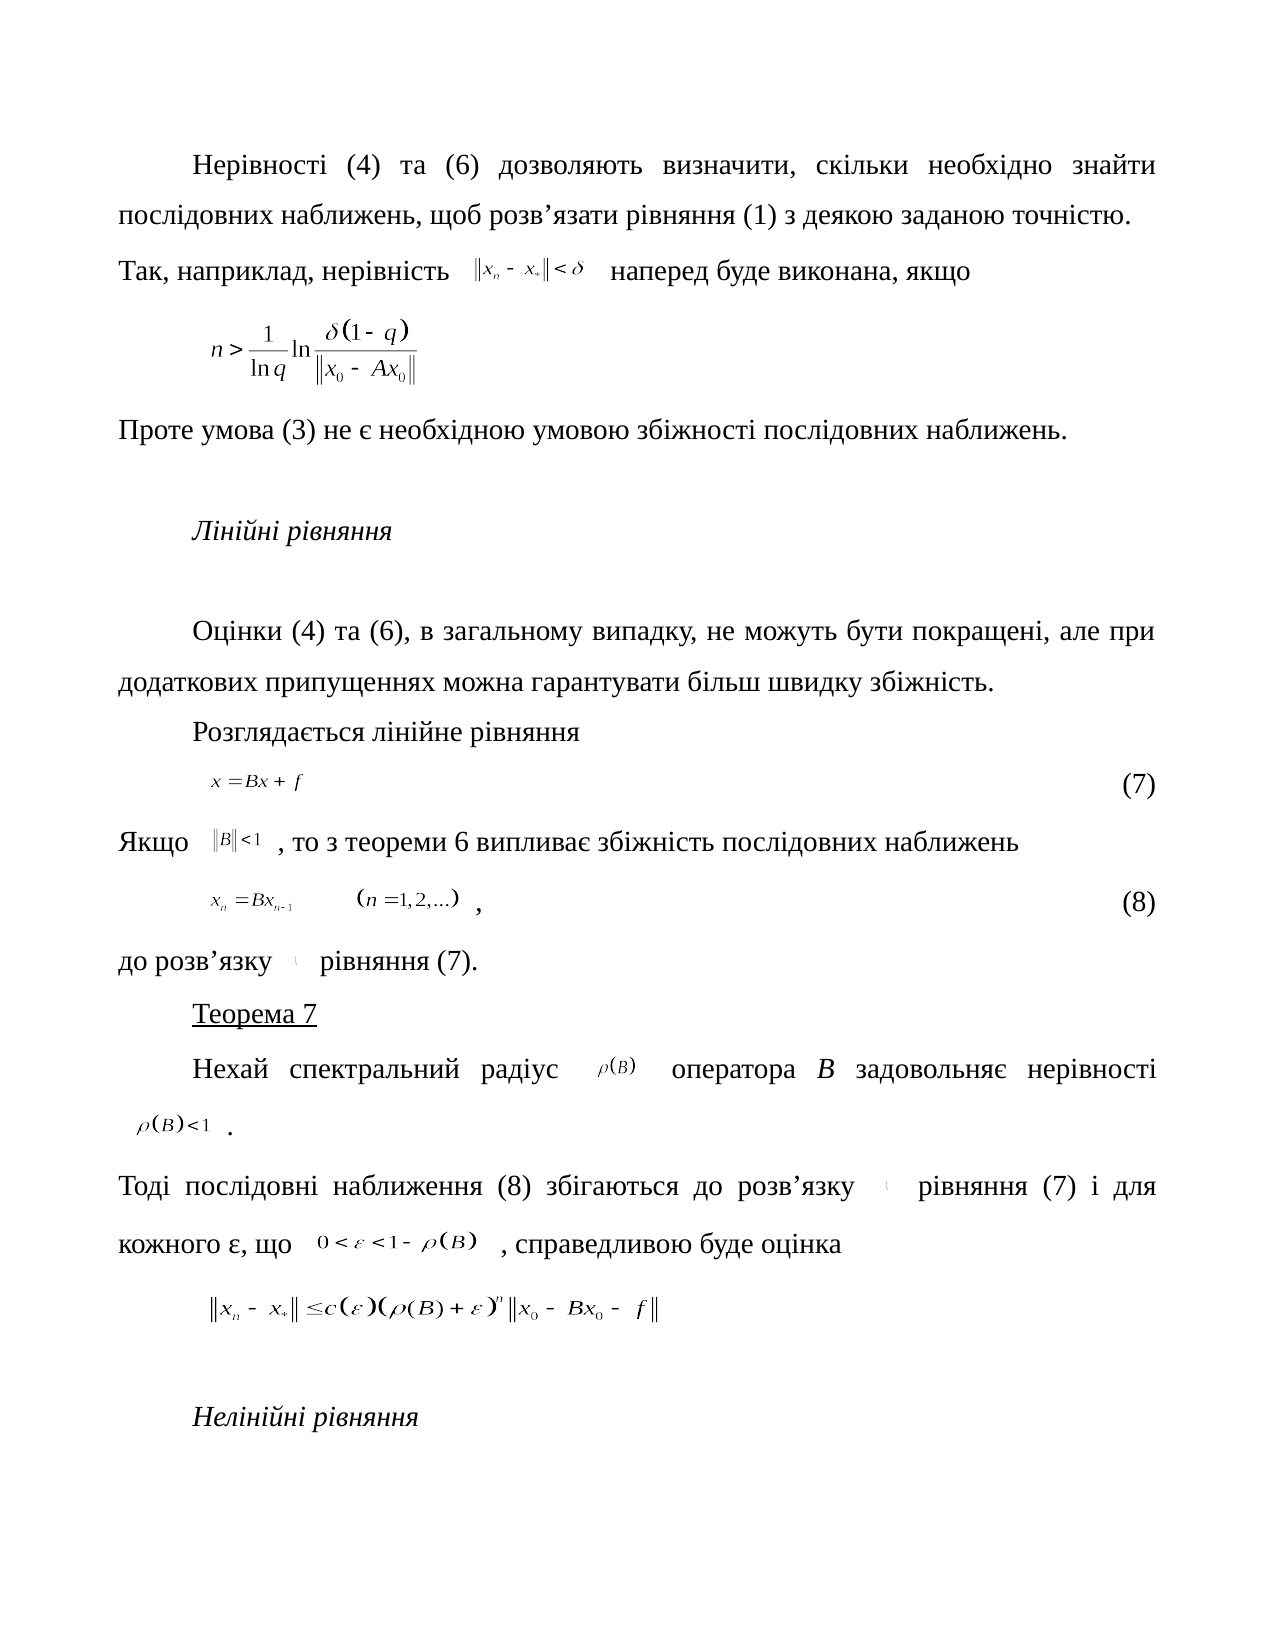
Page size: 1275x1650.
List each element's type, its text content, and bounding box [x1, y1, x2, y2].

text Розглядається лінійне рівняння [118, 714, 1157, 748]
text Так, наприклад, нерівність наперед буде виконана, якщо [118, 247, 1157, 291]
text , (8) [118, 879, 1157, 923]
text Нерівності (4) та (6) дозволяють визначити, скільки необхідно знайти послідовних наближень, щоб розв’язати рівняння (1) з деякою заданою точністю. [118, 147, 1157, 231]
text Оцінки (4) та (6), в загальному випадку, не можуть бути покращені, але при додаткових припущеннях можна гарантувати більш швидку збіжність. [118, 613, 1157, 697]
text Нелінійні рівняння [118, 1399, 1157, 1433]
text (7) [118, 764, 1157, 802]
text Якщо , то з теореми 6 випливає збіжність послідовних наближень [118, 819, 1157, 862]
text до розв’язку рівняння (7). [118, 940, 1157, 979]
text Теорема 7 [118, 996, 1157, 1030]
text Проте умова (3) не є необхідною умовою збіжності послідовних наближень. [118, 412, 1157, 446]
text Тоді послідовні наближення (8) збігаються до розв’язку рівняння (7) і для кожного ε, що , справедливою буде оцінка [118, 1165, 1157, 1265]
text Лінійні рівняння [118, 513, 1157, 546]
text Нехай спектральний радіус оператора В задовольняє нерівності . [118, 1046, 1157, 1148]
